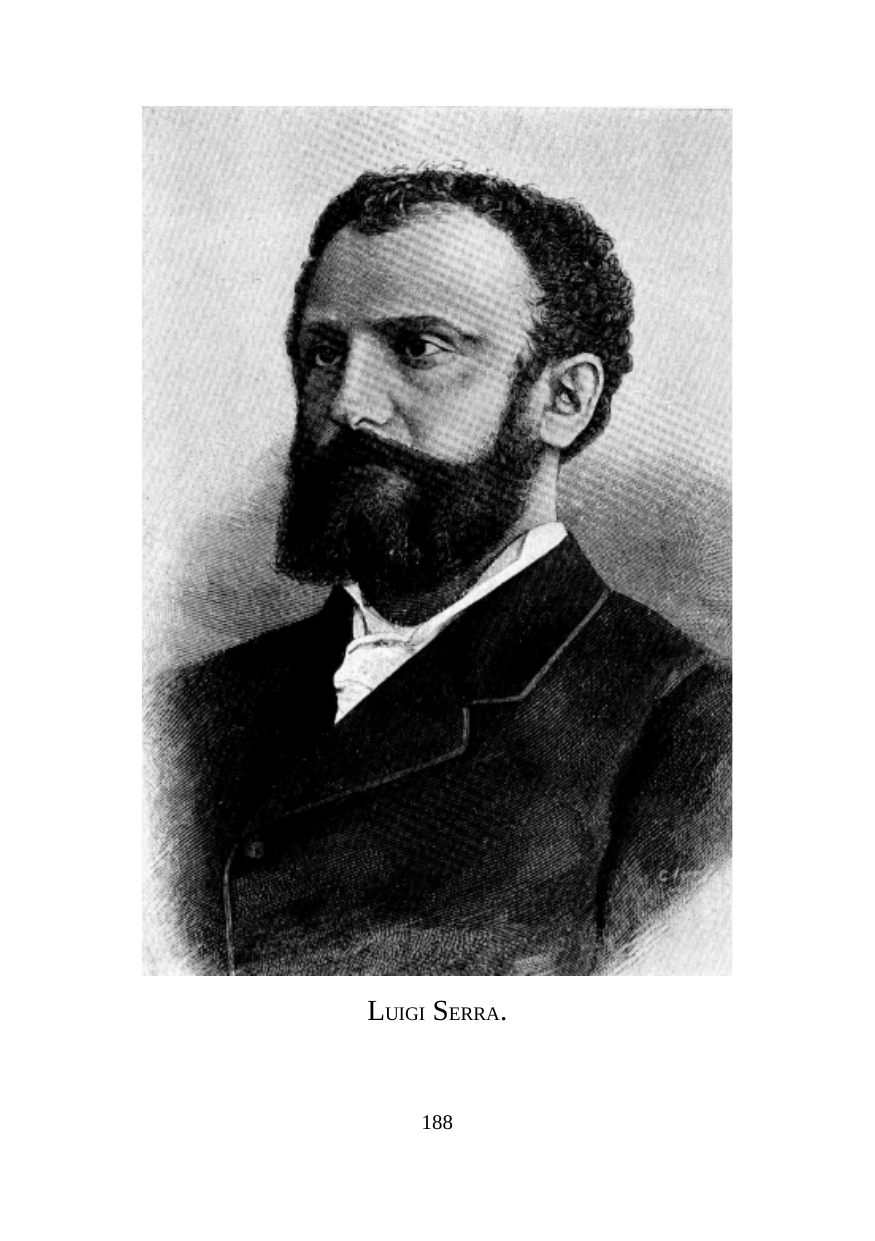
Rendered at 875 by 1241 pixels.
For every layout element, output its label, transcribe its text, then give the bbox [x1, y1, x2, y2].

picture [141, 106, 733, 976]
text Luigi Serra. [106, 976, 768, 1027]
